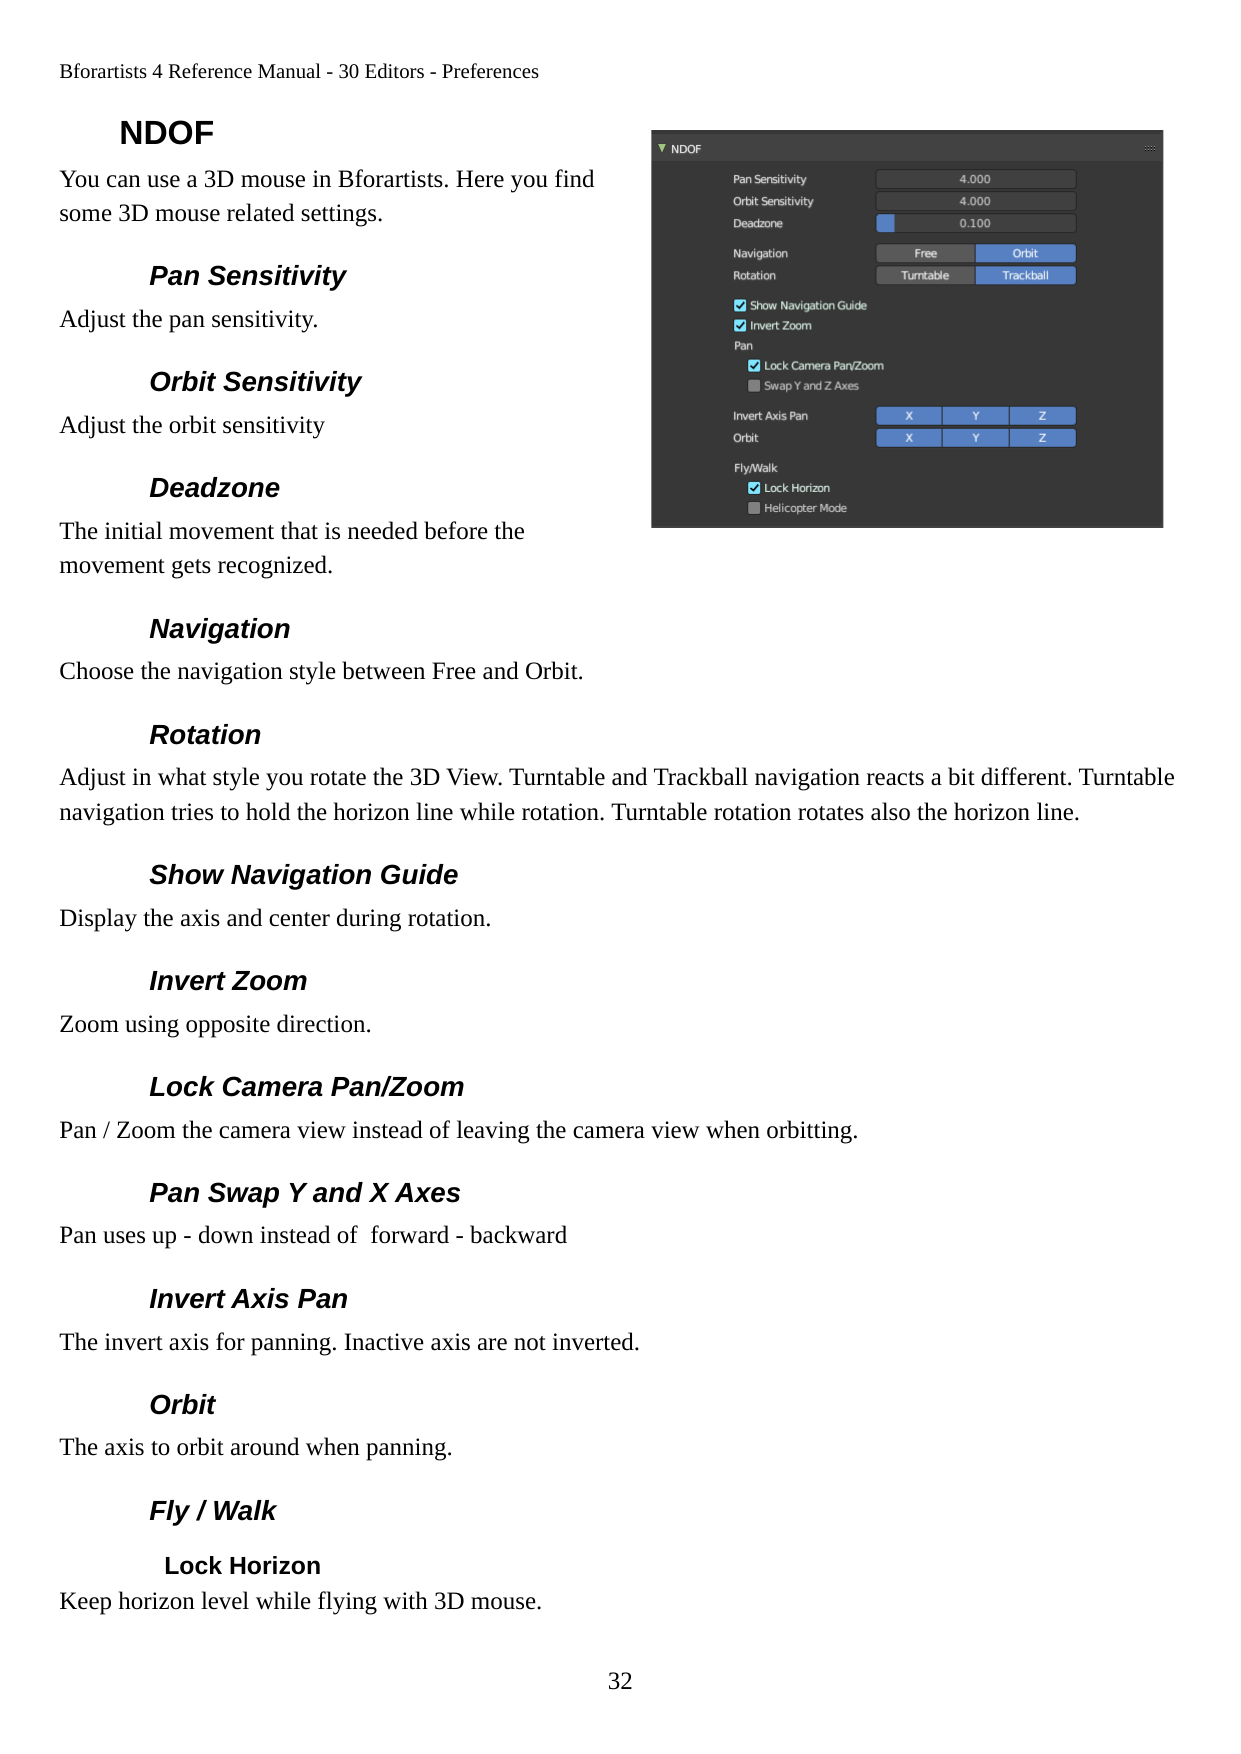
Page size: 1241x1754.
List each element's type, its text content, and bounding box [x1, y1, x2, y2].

text The axis to orbit around when panning. [59, 1432, 1181, 1461]
text Keep horizon level while flying with 3D mouse. [59, 1586, 1181, 1614]
subtitle Deadzone [59, 472, 651, 503]
text The invert axis for panning. Inactive axis are not inverted. [59, 1327, 1181, 1355]
text Display the axis and center during rotation. [59, 903, 1181, 932]
subtitle Invert Axis Pan [59, 1282, 1181, 1314]
subtitle Rotation [59, 718, 1181, 750]
subtitle [1164, 472, 1181, 503]
text Pan uses up - down instead of forward - backward [59, 1221, 1181, 1249]
subtitle Lock Camera Pan/Zoom [59, 1070, 1181, 1102]
text Pan / Zoom the camera view instead of leaving the camera view when orbitting. [59, 1115, 1181, 1143]
subtitle Orbit Sensitivity [59, 366, 651, 398]
subtitle Pan Sensitivity [59, 260, 651, 292]
subtitle Lock Horizon [59, 1551, 1181, 1579]
text Zoom using opposite direction. [59, 1009, 1181, 1037]
text Choose the navigation style between Free and Orbit. [59, 656, 1181, 685]
subtitle [1164, 366, 1181, 398]
subtitle [1164, 260, 1181, 292]
subtitle Invert Zoom [59, 964, 1181, 996]
subtitle NDOF [59, 113, 1181, 151]
picture [651, 130, 1164, 528]
text You can use a 3D mouse in Bforartists. Here you find some 3D mouse related settings. [59, 164, 651, 227]
subtitle Show Navigation Guide [59, 858, 1181, 890]
text The initial movement that is needed before the movement gets recognized. [59, 516, 1181, 579]
subtitle Orbit [59, 1388, 1181, 1420]
subtitle Pan Swap Y and X Axes [59, 1176, 1181, 1208]
subtitle Fly / Walk [59, 1494, 1181, 1526]
subtitle Navigation [59, 612, 1181, 644]
text Adjust in what style you rotate the 3D View. Turntable and Trackball navigation reacts a bit different. Turntable navigation tries to hold the horizon line while rotation. Turntable rotation rotates also the horizon line. [59, 762, 1181, 826]
text Adjust the orbit sensitivity [59, 410, 651, 439]
text Adjust the pan sensitivity. [59, 304, 651, 333]
